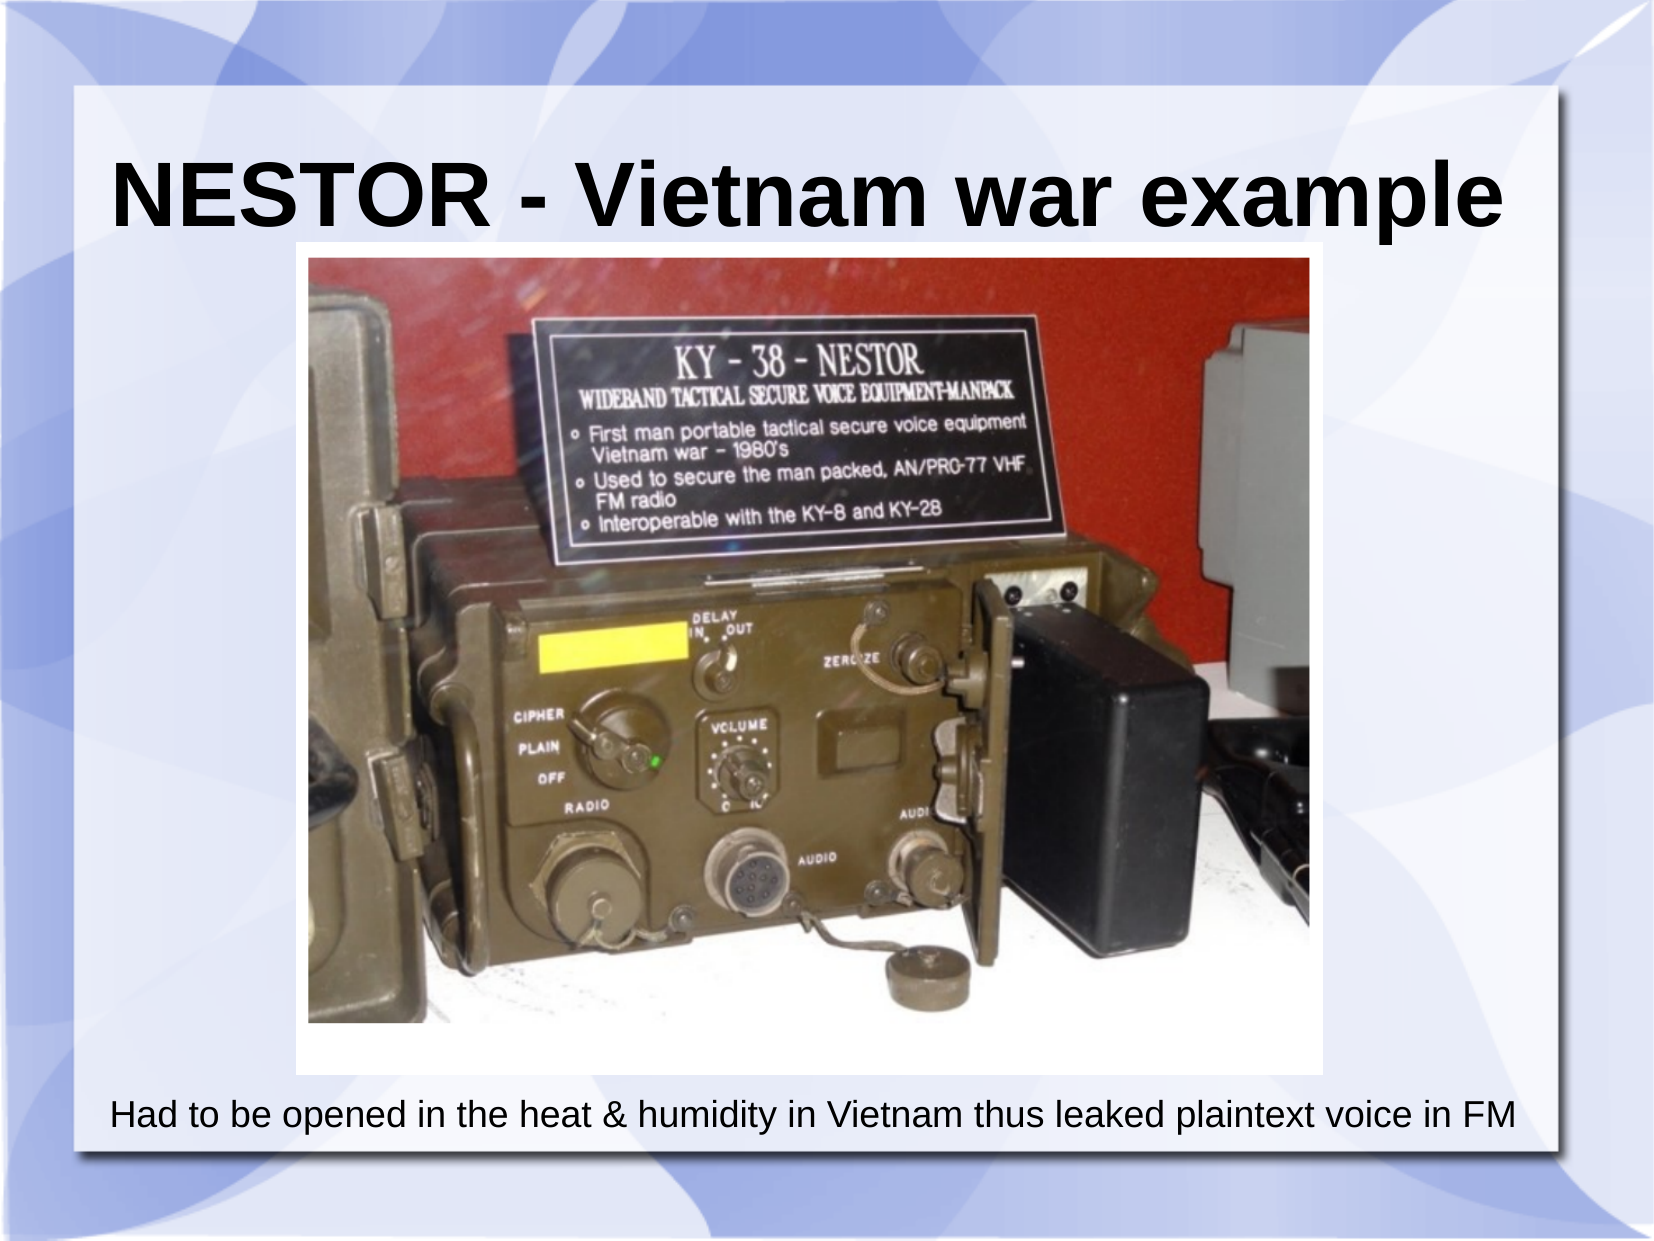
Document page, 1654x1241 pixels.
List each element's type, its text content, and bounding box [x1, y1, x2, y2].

picture [0, 0, 1654, 1241]
text_box Had to be opened in the heat & humidity in Vietnam thus leaked plaintext voice in FM [94, 1086, 1533, 1144]
title NESTOR - Vietnam war example [82, 90, 1536, 298]
